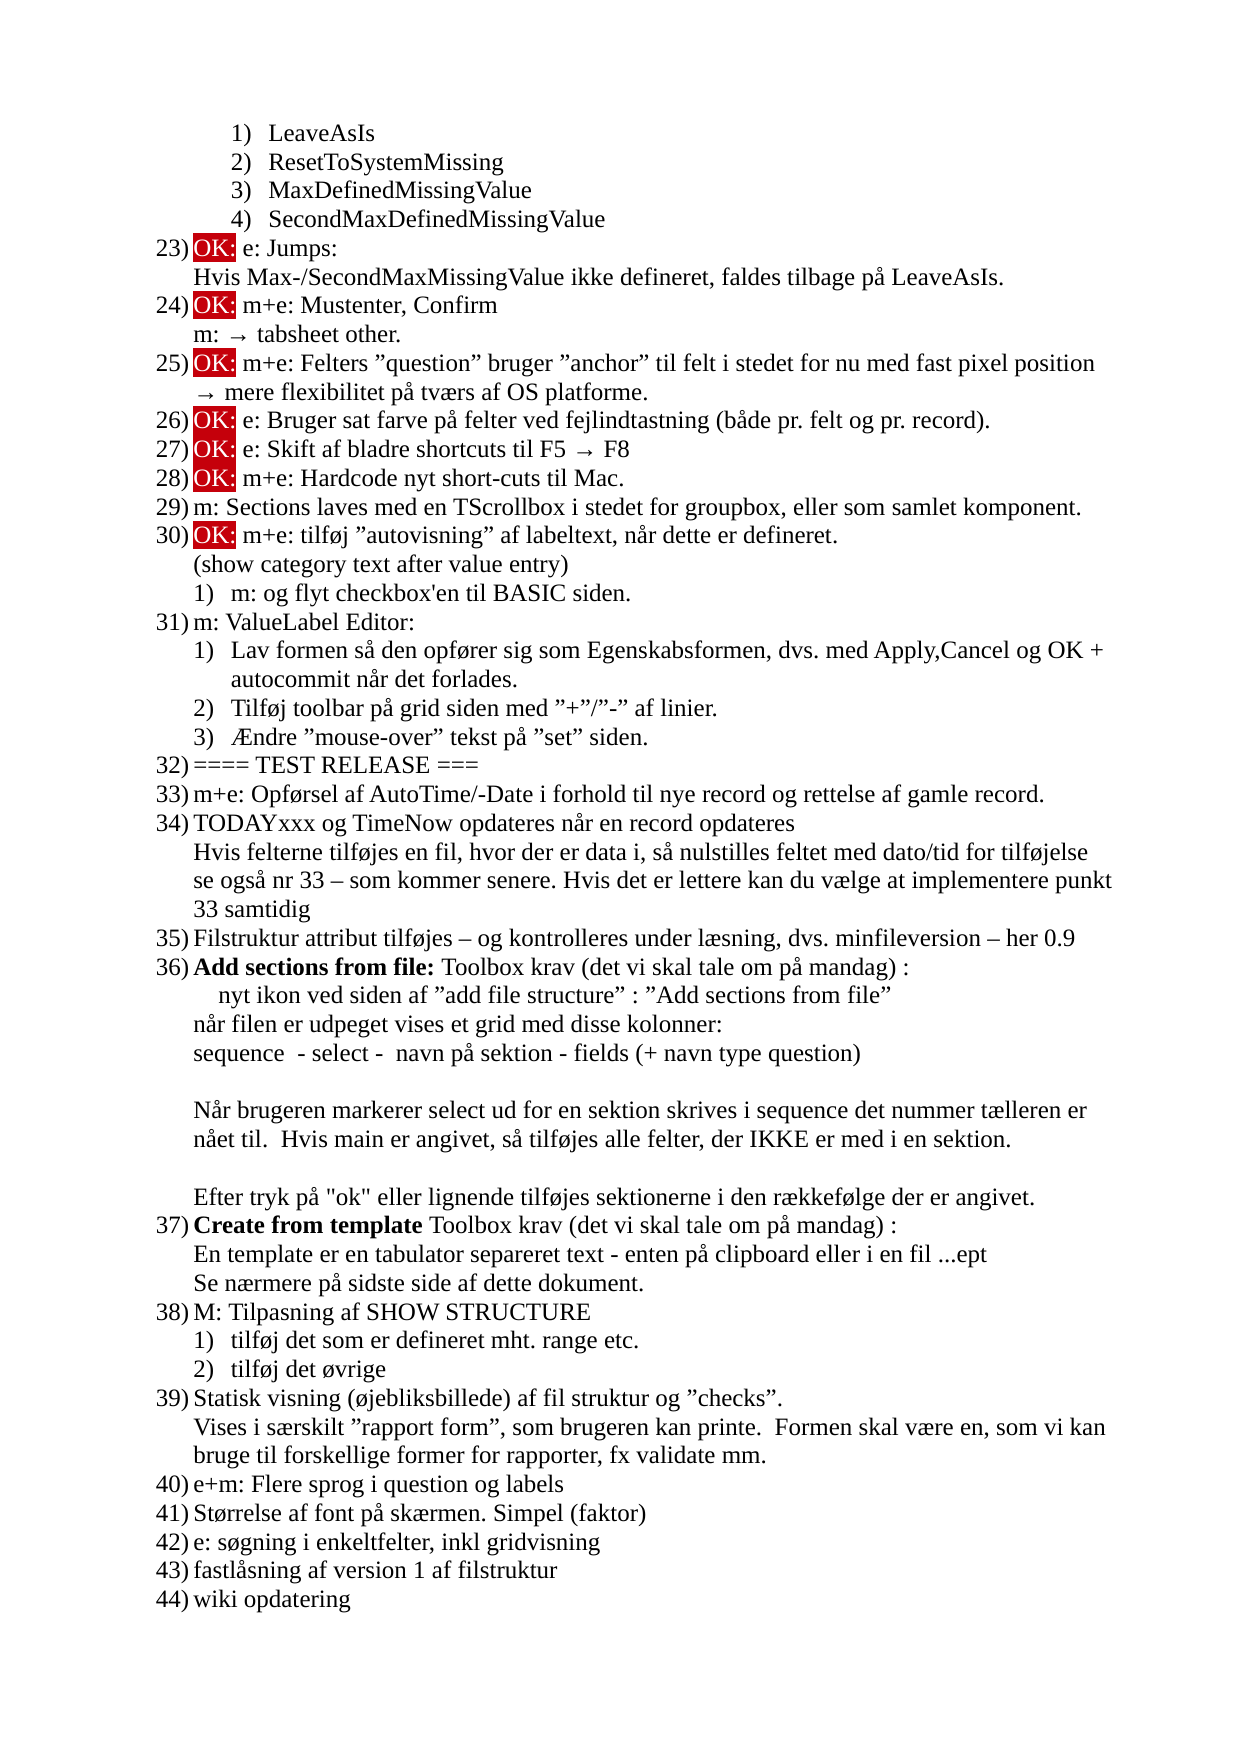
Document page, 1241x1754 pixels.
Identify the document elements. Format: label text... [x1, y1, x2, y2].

list tilføj det øvrige [193, 1354, 1122, 1383]
list Create from template Toolbox krav (det vi skal tale om på mandag) : En template er en tabulator separeret text - enten på clipboard eller i en fil ...ept Se nærmere på sidste side af dette dokument. [156, 1211, 1122, 1297]
list fastlåsning af version 1 af filstruktur [156, 1556, 1122, 1584]
list OK: m+e: Mustenter, Confirm m: → tabsheet other. [156, 291, 1122, 348]
list m: Sections laves med en TScrollbox i stedet for groupbox, eller som samlet komponent. [156, 492, 1122, 521]
list M: Tilpasning af SHOW STRUCTURE [156, 1297, 1122, 1326]
list Lav formen så den opfører sig som Egenskabsformen, dvs. med Apply,Cancel og OK + autocommit når det forlades. [193, 636, 1122, 693]
list e: søgning i enkeltfelter, inkl gridvisning [156, 1527, 1122, 1556]
list Add sections from file: Toolbox krav (det vi skal tale om på mandag) : nyt ikon ved siden af ”add file structure” : ”Add sections from file” når filen er udpeget vises et grid med disse kolonner: sequence - select - navn på sektion - fields (+ navn type question) Når brugeren markerer select ud for en sektion skrives i sequence det nummer tælleren er nået til. Hvis main er angivet, så tilføjes alle felter, der IKKE er med i en sektion. Efter tryk på "ok" eller lignende tilføjes sektionerne i den rækkefølge der er angivet. [156, 952, 1122, 1211]
list m+e: Opførsel af AutoTime/-Date i forhold til nye record og rettelse af gamle record. [156, 779, 1122, 808]
list TODAYxxx og TimeNow opdateres når en record opdateres Hvis felterne tilføjes en fil, hvor der er data i, så nulstilles feltet med dato/tid for tilføjelse se også nr 33 – som kommer senere. Hvis det er lettere kan du vælge at implementere punkt 33 samtidig [156, 808, 1122, 923]
list OK: e: Bruger sat farve på felter ved fejlindtastning (både pr. felt og pr. record). [156, 406, 1122, 434]
list wiki opdatering [156, 1584, 1122, 1613]
list Tilføj toolbar på grid siden med ”+”/”-” af linier. [193, 693, 1122, 722]
list SecondMaxDefinedMissingValue [231, 204, 1122, 233]
list m: ValueLabel Editor: [156, 607, 1122, 636]
list OK: m+e: tilføj ”autovisning” af labeltext, når dette er defineret. (show category text after value entry) [156, 521, 1122, 578]
list Ændre ”mouse-over” tekst på ”set” siden. [193, 722, 1122, 751]
list tilføj det som er defineret mht. range etc. [193, 1326, 1122, 1354]
list m: og flyt checkbox'en til BASIC siden. [193, 578, 1122, 607]
list ==== TEST RELEASE === [156, 751, 1122, 779]
list LeaveAsIs [231, 118, 1122, 147]
list OK: m+e: Felters ”question” bruger ”anchor” til felt i stedet for nu med fast pixel position → mere flexibilitet på tværs af OS platforme. [156, 348, 1122, 406]
list Filstruktur attribut tilføjes – og kontrolleres under læsning, dvs. minfileversion – her 0.9 [156, 923, 1122, 952]
list MaxDefinedMissingValue [231, 176, 1122, 204]
list Statisk visning (øjebliksbillede) af fil struktur og ”checks”. Vises i særskilt ”rapport form”, som brugeren kan printe. Formen skal være en, som vi kan bruge til forskellige former for rapporter, fx validate mm. [156, 1383, 1122, 1469]
list e+m: Flere sprog i question og labels [156, 1469, 1122, 1498]
list OK: e: Jumps: Hvis Max-/SecondMaxMissingValue ikke defineret, faldes tilbage på LeaveAsIs. [156, 233, 1122, 291]
list OK: e: Skift af bladre shortcuts til F5 → F8 [156, 434, 1122, 463]
list ResetToSystemMissing [231, 147, 1122, 176]
list Størrelse af font på skærmen. Simpel (faktor) [156, 1498, 1122, 1527]
list OK: m+e: Hardcode nyt short-cuts til Mac. [156, 463, 1122, 492]
